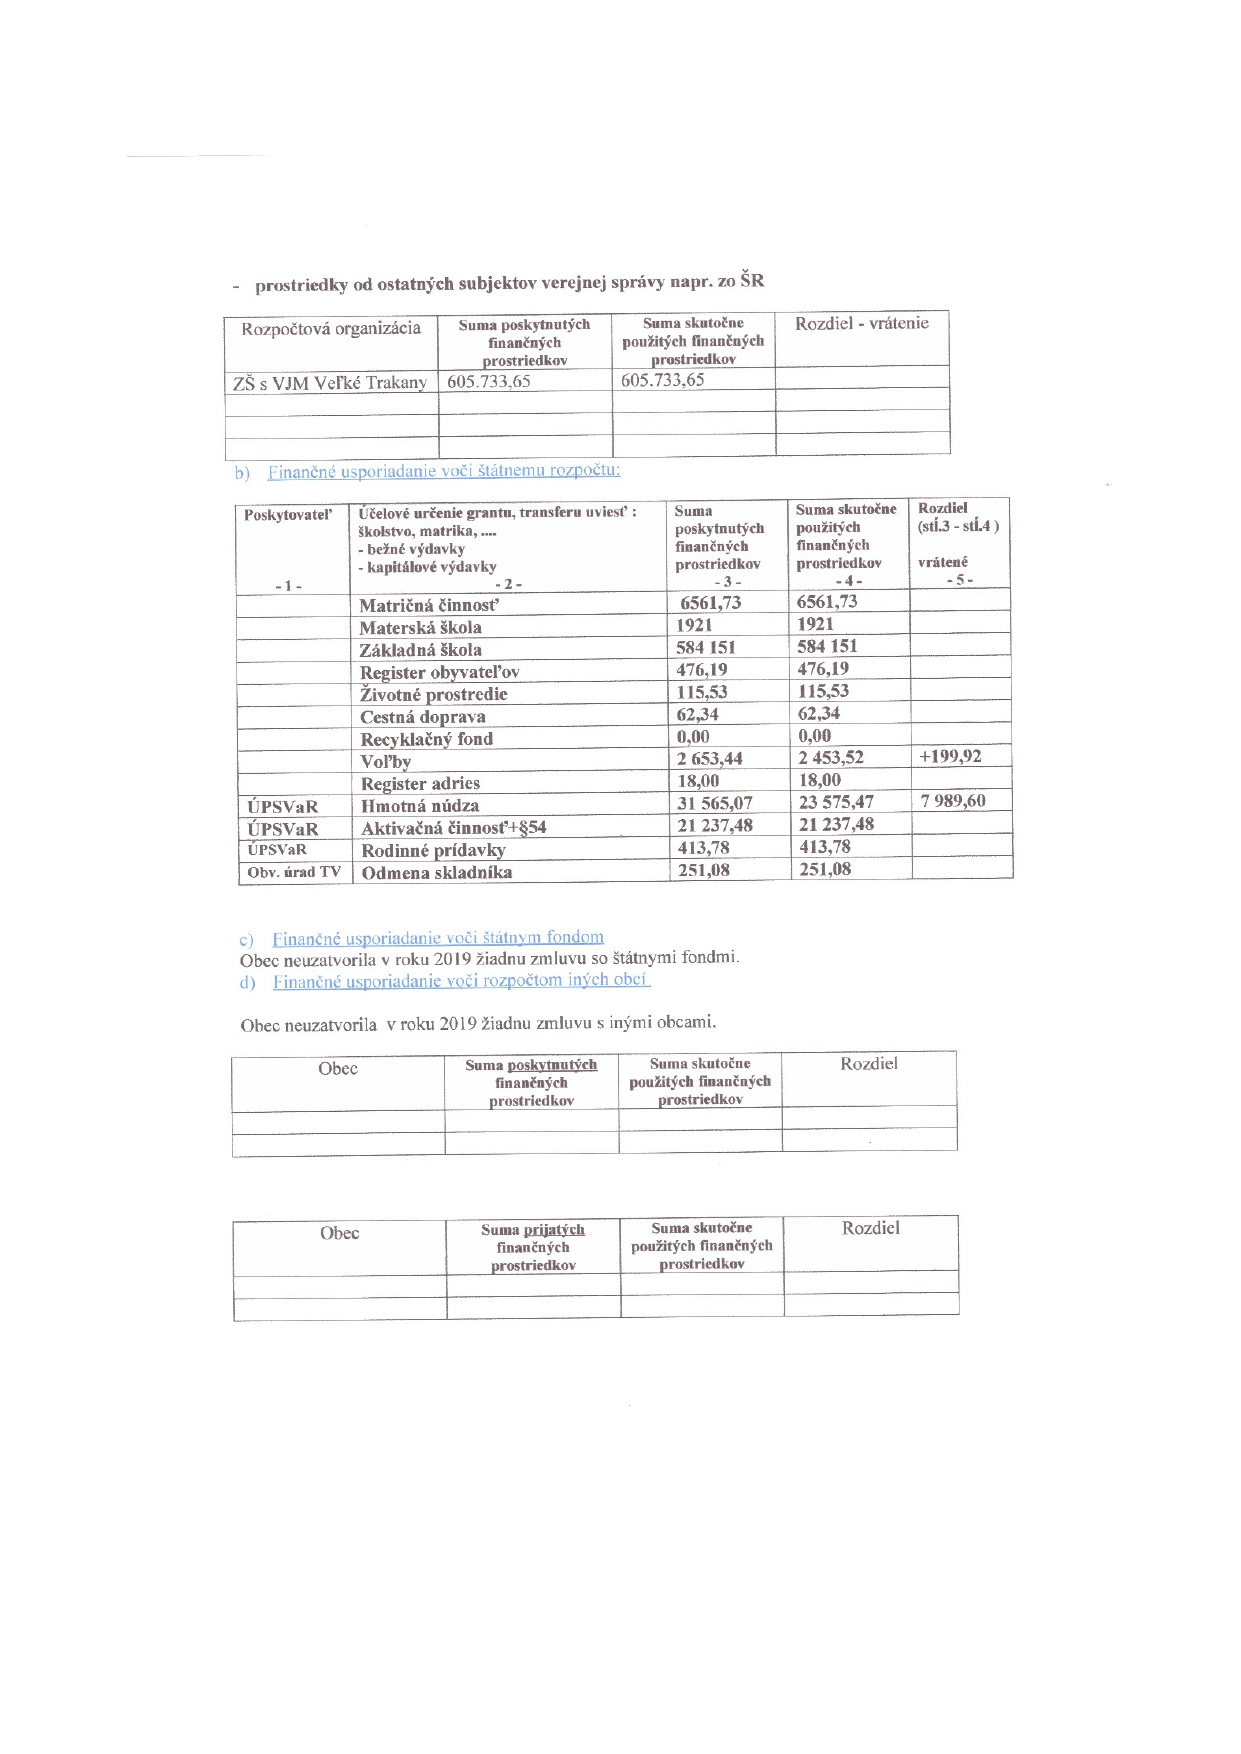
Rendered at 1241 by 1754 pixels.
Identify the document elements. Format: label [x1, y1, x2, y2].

picture [118, 146, 1123, 1528]
